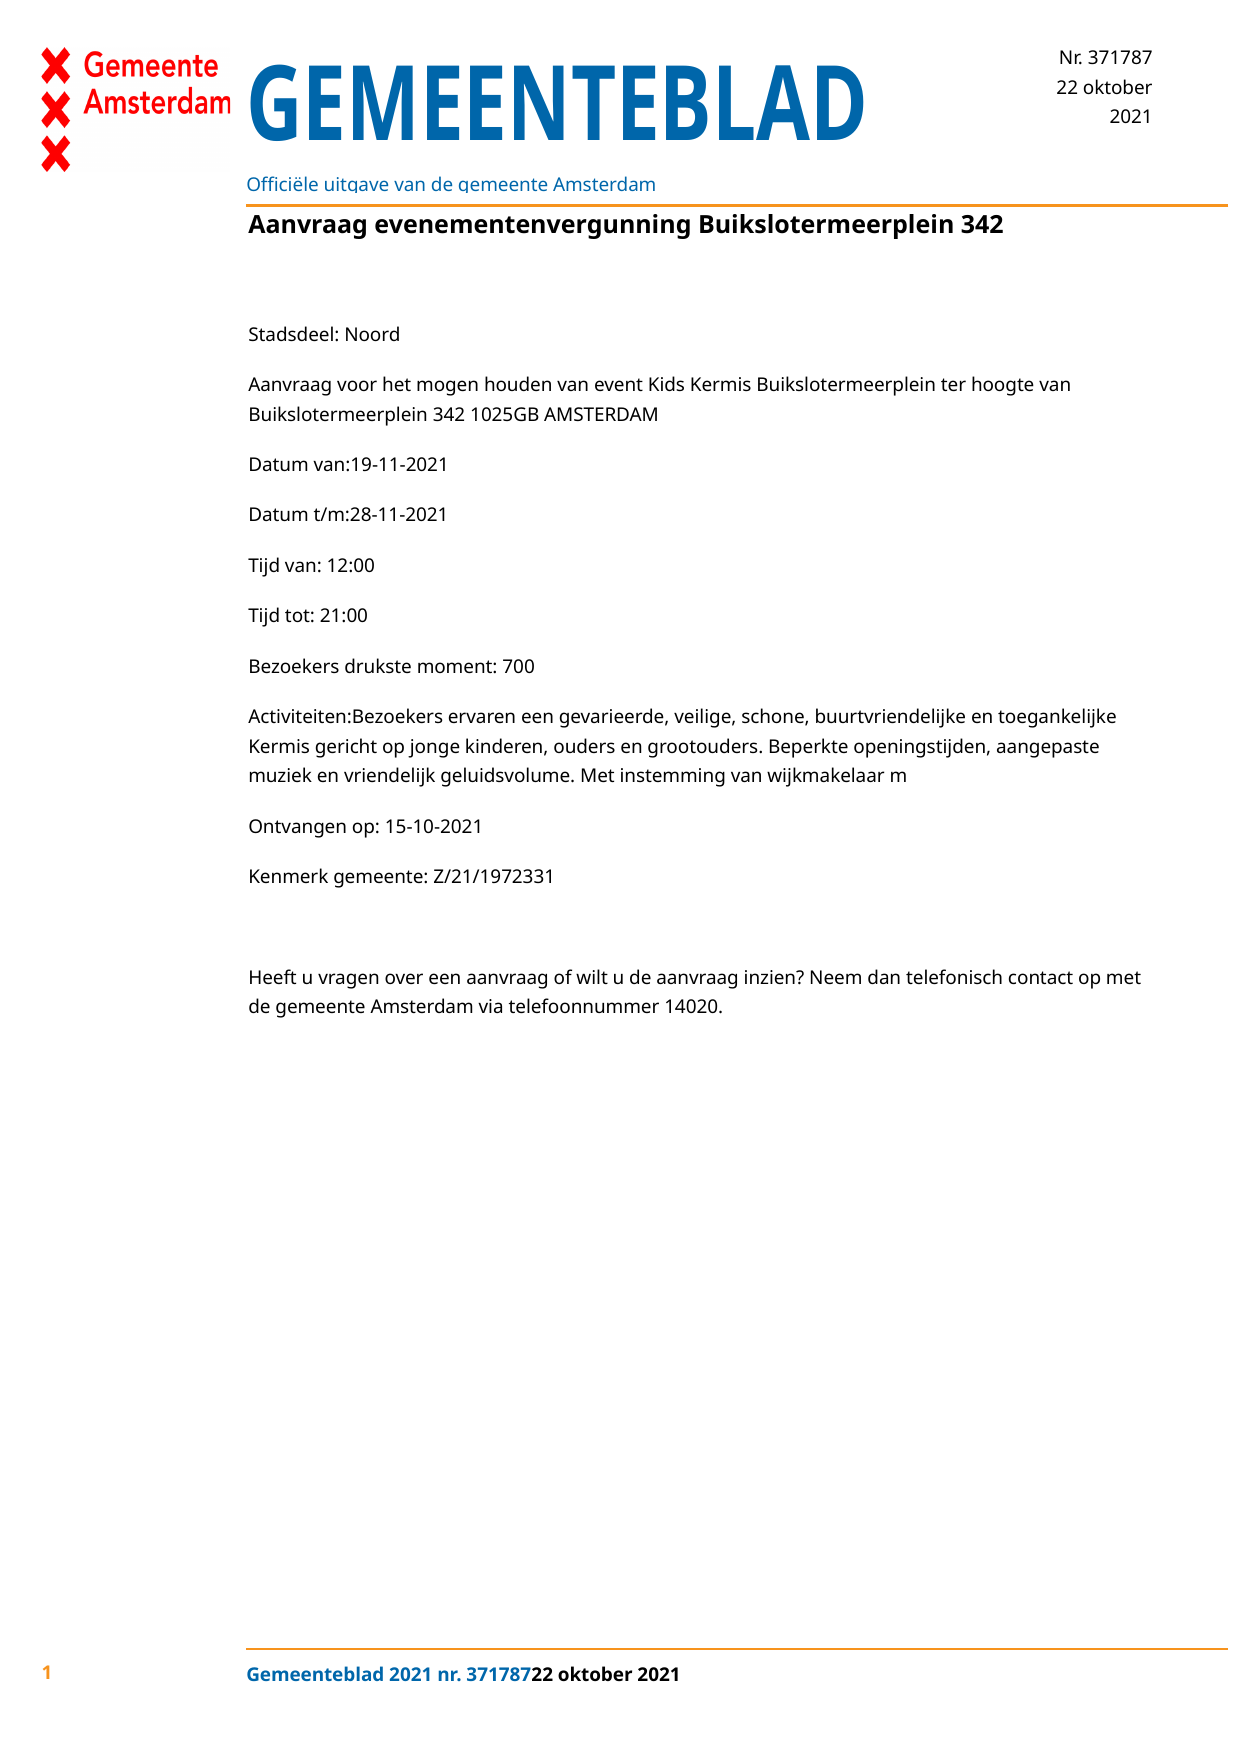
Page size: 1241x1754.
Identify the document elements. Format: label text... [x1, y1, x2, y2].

text Kenmerk gemeente: Z/21/1972331 [248, 863, 1152, 889]
text Heeft u vragen over een aanvraag of wilt u de aanvraag inzien? Neem dan telefonisch contact op met de gemeente Amsterdam via telefoonnummer 14020. [248, 964, 1152, 1019]
text Aanvraag voor het mogen houden van event Kids Kermis Buikslotermeerplein ter hoogte van Buikslotermeerplein 342 1025GB AMSTERDAM [248, 371, 1152, 426]
text Tijd van: 12:00 [248, 552, 1152, 578]
text Tijd tot: 21:00 [248, 602, 1152, 628]
text Datum t/m:28-11-2021 [248, 502, 1152, 527]
text Activiteiten:Bezoekers ervaren een gevarieerde, veilige, schone, buurtvriendelijke en toegankelijke Kermis gericht op jonge kinderen, ouders en grootouders. Beperkte openingstijden, aangepaste muziek en vriendelijk geluidsvolume. Met instemming van wijkmakelaar m [248, 703, 1152, 788]
picture [41, 47, 231, 172]
text Datum van:19-11-2021 [248, 451, 1152, 477]
text Ontvangen op: 15-10-2021 [248, 813, 1152, 838]
text Bezoekers drukste moment: 700 [248, 653, 1152, 678]
text Aanvraag evenementenvergunning Buikslotermeerplein 342 [248, 207, 1152, 241]
text Stadsdeel: Noord [248, 321, 1152, 346]
